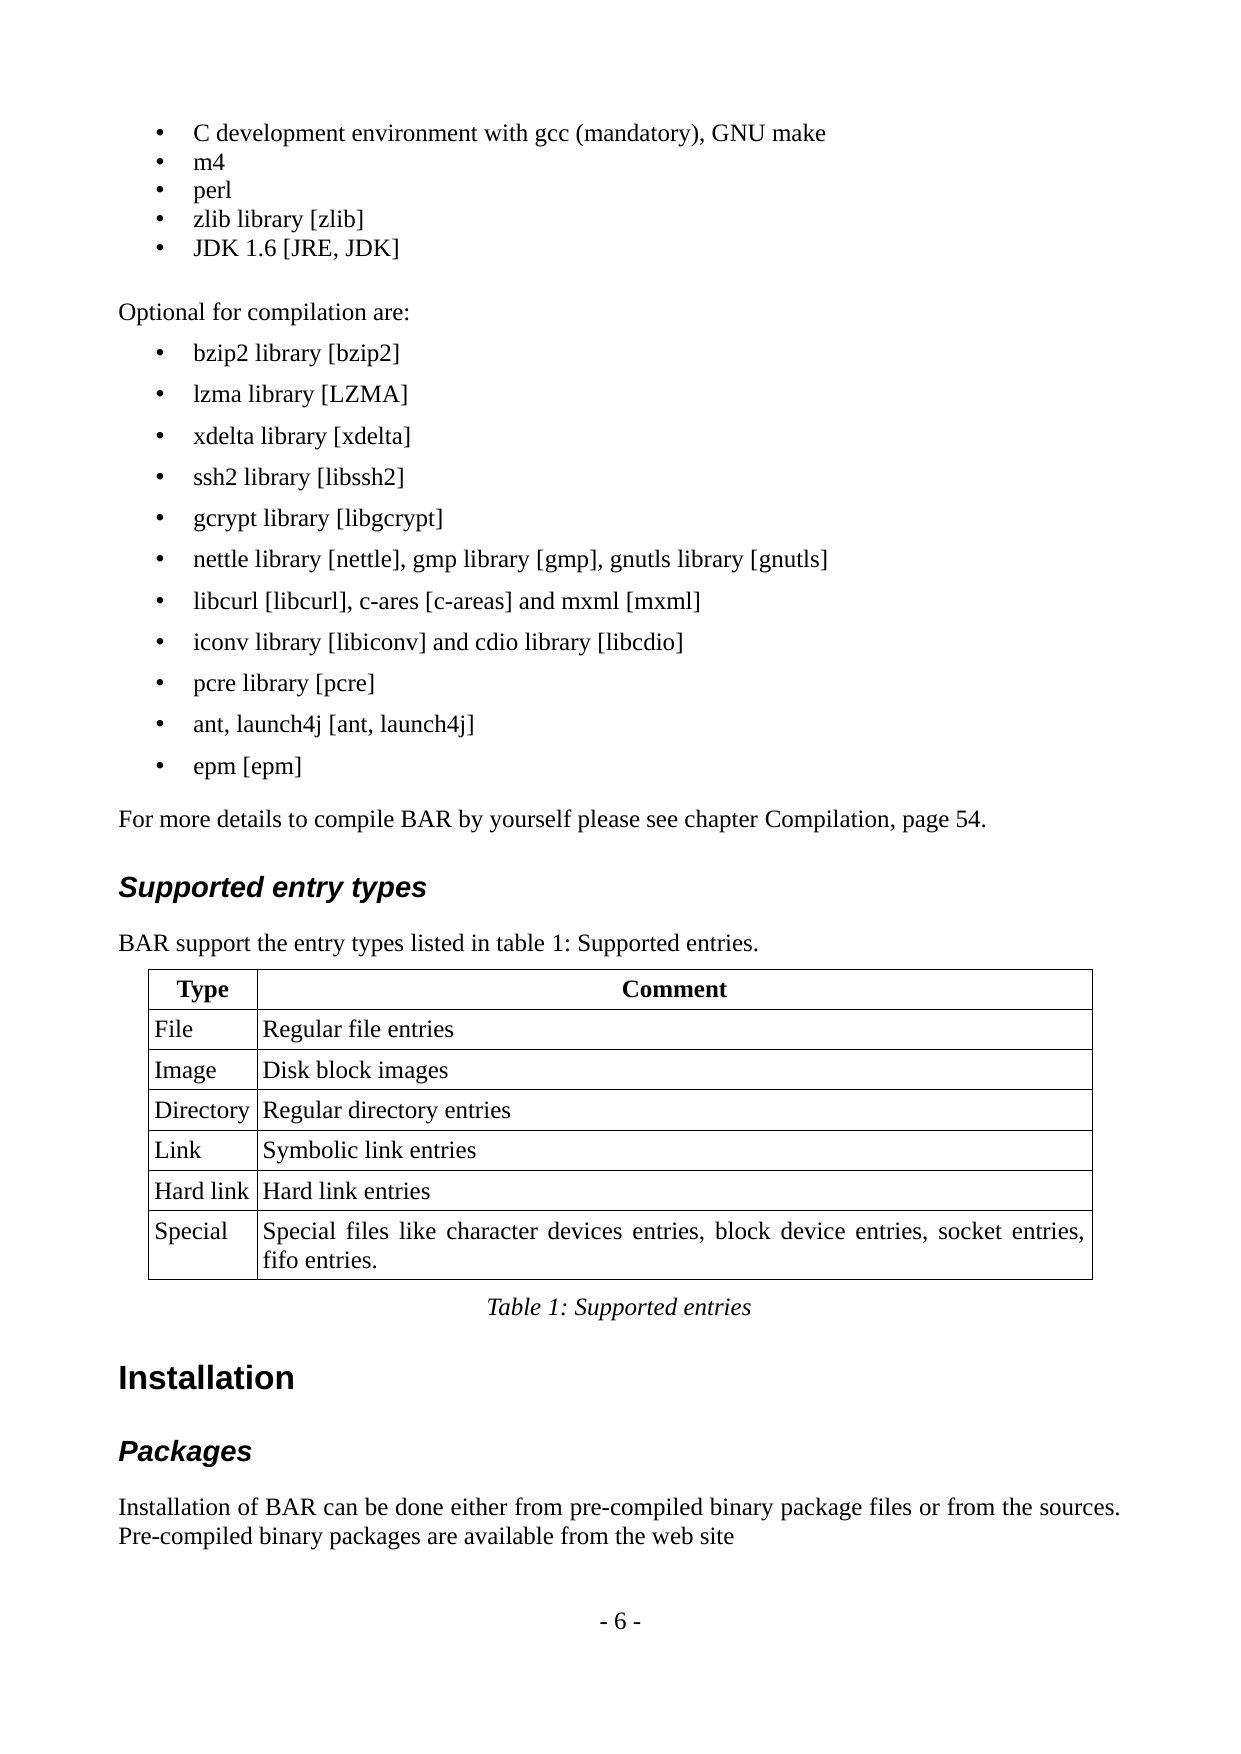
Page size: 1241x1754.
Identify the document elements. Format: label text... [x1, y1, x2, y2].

table_cell Symbolic link entries [258, 1131, 1092, 1170]
text Installation of BAR can be done either from pre-compiled binary package files or from the sources. Pre-compiled binary packages are available from the web site [118, 1492, 1122, 1550]
table_cell Hard link entries [258, 1171, 1092, 1210]
table_cell Regular file entries [258, 1010, 1092, 1049]
text For more details to compile BAR by yourself please see chapter Compilation, page 55. [118, 804, 1122, 833]
table_cell Regular directory entries [258, 1090, 1092, 1130]
list perl [156, 176, 1122, 204]
list m4 [156, 147, 1122, 176]
list JDK 1.6 [JRE, JDK] [156, 233, 1122, 262]
text BAR support the entry types listed in table 1: Supported entries. [118, 928, 1122, 956]
subtitle Installation [118, 1358, 1122, 1397]
text Optional for compilation are: [118, 297, 1122, 326]
list epm [epm] [156, 751, 1122, 779]
table_cell Special [149, 1211, 257, 1279]
list iconv library [libiconv] and cdio library [libcdio] [156, 627, 1122, 656]
list xdelta library [xdelta] [156, 421, 1122, 449]
list ant, launch4j [ant, launch4j] [156, 709, 1122, 738]
list nettle library [nettle], gmp library [gmp], gnutls library [gnutls] [156, 544, 1122, 573]
table_cell Disk block images [258, 1050, 1092, 1089]
list C development environment with gcc (mandatory), GNU make [156, 118, 1122, 147]
list ssh2 library [libssh2] [156, 462, 1122, 491]
table_cell Image [149, 1050, 257, 1089]
table_cell Link [149, 1131, 257, 1170]
list zlib library [zlib] [156, 204, 1122, 233]
table_header Type [149, 970, 257, 1009]
subtitle Supported entry types [118, 870, 1122, 903]
list bzip2 library [bzip2] [156, 338, 1122, 367]
list gcrypt library [libgcrypt] [156, 503, 1122, 532]
list lzma library [LZMA] [156, 379, 1122, 408]
table_cell Special files like character devices entries, block device entries, socket entries, fifo entries. [258, 1211, 1092, 1279]
list libcurl [libcurl], c-ares [c-areas] and mxml [mxml] [156, 586, 1122, 614]
table_cell Directory [149, 1090, 257, 1130]
subtitle Packages [118, 1434, 1122, 1468]
table_cell Hard link [149, 1171, 257, 1210]
table_cell File [149, 1010, 257, 1049]
list pcre library [pcre] [156, 668, 1122, 697]
table_header Comment [258, 970, 1092, 1009]
text Table 1: Supported entries [118, 1292, 1122, 1321]
